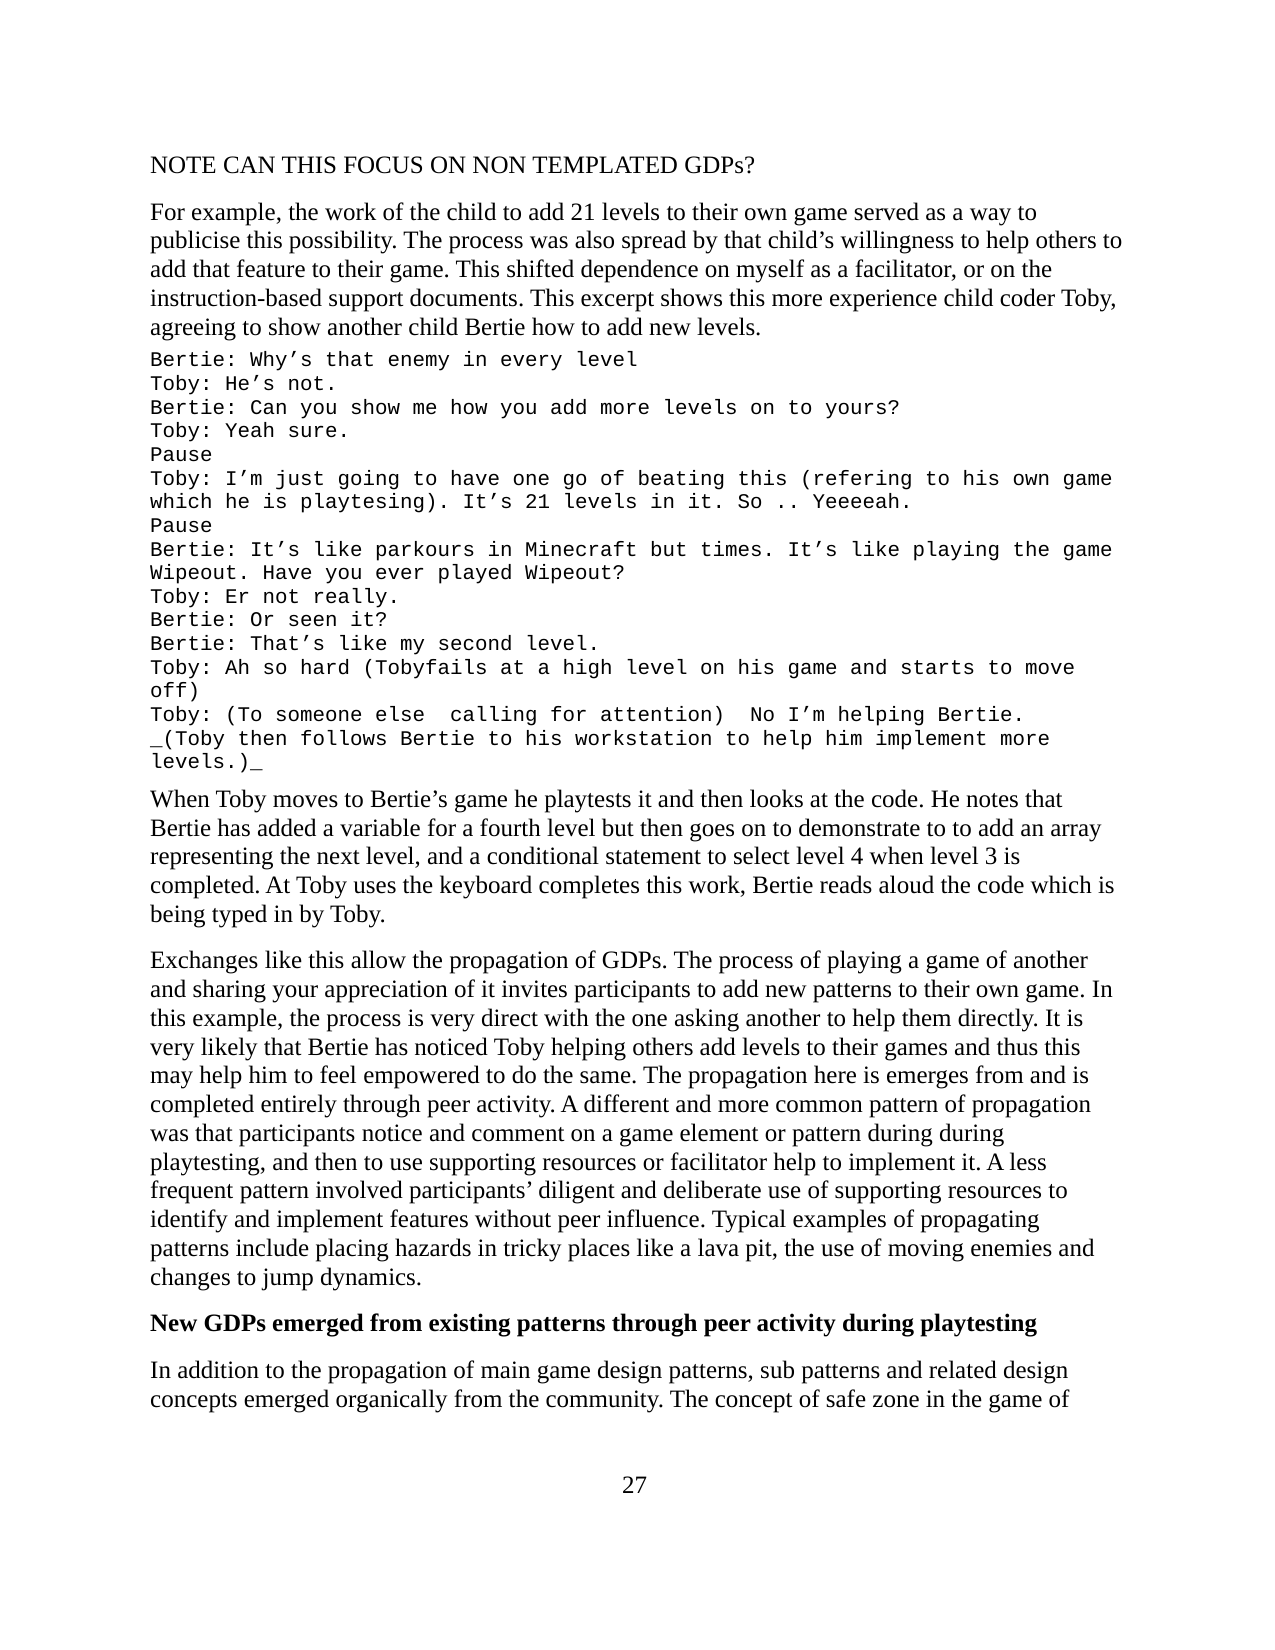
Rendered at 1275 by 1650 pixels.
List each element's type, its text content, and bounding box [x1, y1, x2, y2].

text Bertie: It’s like parkours in Minecraft but times. It’s like playing the game Wipeout. Have you ever played Wipeout? [150, 538, 1125, 586]
text Bertie: That’s like my second level. [150, 633, 1125, 657]
text Exchanges like this allow the propagation of GDPs. The process of playing a game of another and sharing your appreciation of it invites participants to add new patterns to their own game. In this example, the process is very direct with the one asking another to help them directly. It is very likely that Bertie has noticed Toby helping others add levels to their games and thus this may help him to feel empowered to do the same. The propagation here is emerges from and is completed entirely through peer activity. A different and more common pattern of propagation was that participants notice and comment on a game element or pattern during during playtesting, and then to use supporting resources or facilitator help to implement it. A less frequent pattern involved participants’ diligent and deliberate use of supporting resources to identify and implement features without peer influence. Typical examples of propagating patterns include placing hazards in tricky places like a lava pit, the use of moving enemies and changes to jump dynamics. [150, 946, 1125, 1291]
text Bertie: Why’s that enemy in every level [150, 349, 1125, 373]
text Toby: Er not really. [150, 586, 1125, 609]
text Pause [150, 515, 1125, 538]
text For example, the work of the child to add 21 levels to their own game served as a way to publicise this possibility. The process was also spread by that child’s willingness to help others to add that feature to their game. This shifted dependence on myself as a facilitator, or on the instruction-based support documents. This excerpt shows this more experience child coder Toby, agreeing to show another child Bertie how to add new levels. [150, 197, 1125, 340]
text Bertie: Can you show me how you add more levels on to yours? [150, 397, 1125, 420]
text Toby: I’m just going to have one go of beating this (refering to his own game which he is playtesing). It’s 21 levels in it. So .. Yeeeeah. [150, 468, 1125, 515]
text New GDPs emerged from existing patterns through peer activity during playtesting [150, 1308, 1125, 1337]
text Pause [150, 444, 1125, 468]
text When Toby moves to Bertie’s game he playtests it and then looks at the code. He notes that Bertie has added a variable for a fourth level but then goes on to demonstrate to to add an array representing the next level, and a conditional statement to select level 4 when level 3 is completed. At Toby uses the keyboard completes this work, Bertie reads aloud the code which is being typed in by Toby. [150, 784, 1125, 928]
text Toby: Ah so hard (Tobyfails at a high level on his game and starts to move off) [150, 657, 1125, 704]
text Toby: He’s not. [150, 373, 1125, 397]
text Toby: Yeah sure. [150, 420, 1125, 444]
text In addition to the propagation of main game design patterns, sub patterns and related design concepts emerged organically from the community. The concept of safe zone in the game of [150, 1355, 1125, 1413]
text NOTE CAN THIS FOCUS ON NON TEMPLATED GDPs? [150, 150, 1125, 179]
text Bertie: Or seen it? [150, 609, 1125, 633]
text Toby: (To someone else calling for attention) No I’m helping Bertie. [150, 704, 1125, 728]
text _(Toby then follows Bertie to his workstation to help him implement more levels.)_ [150, 728, 1125, 775]
